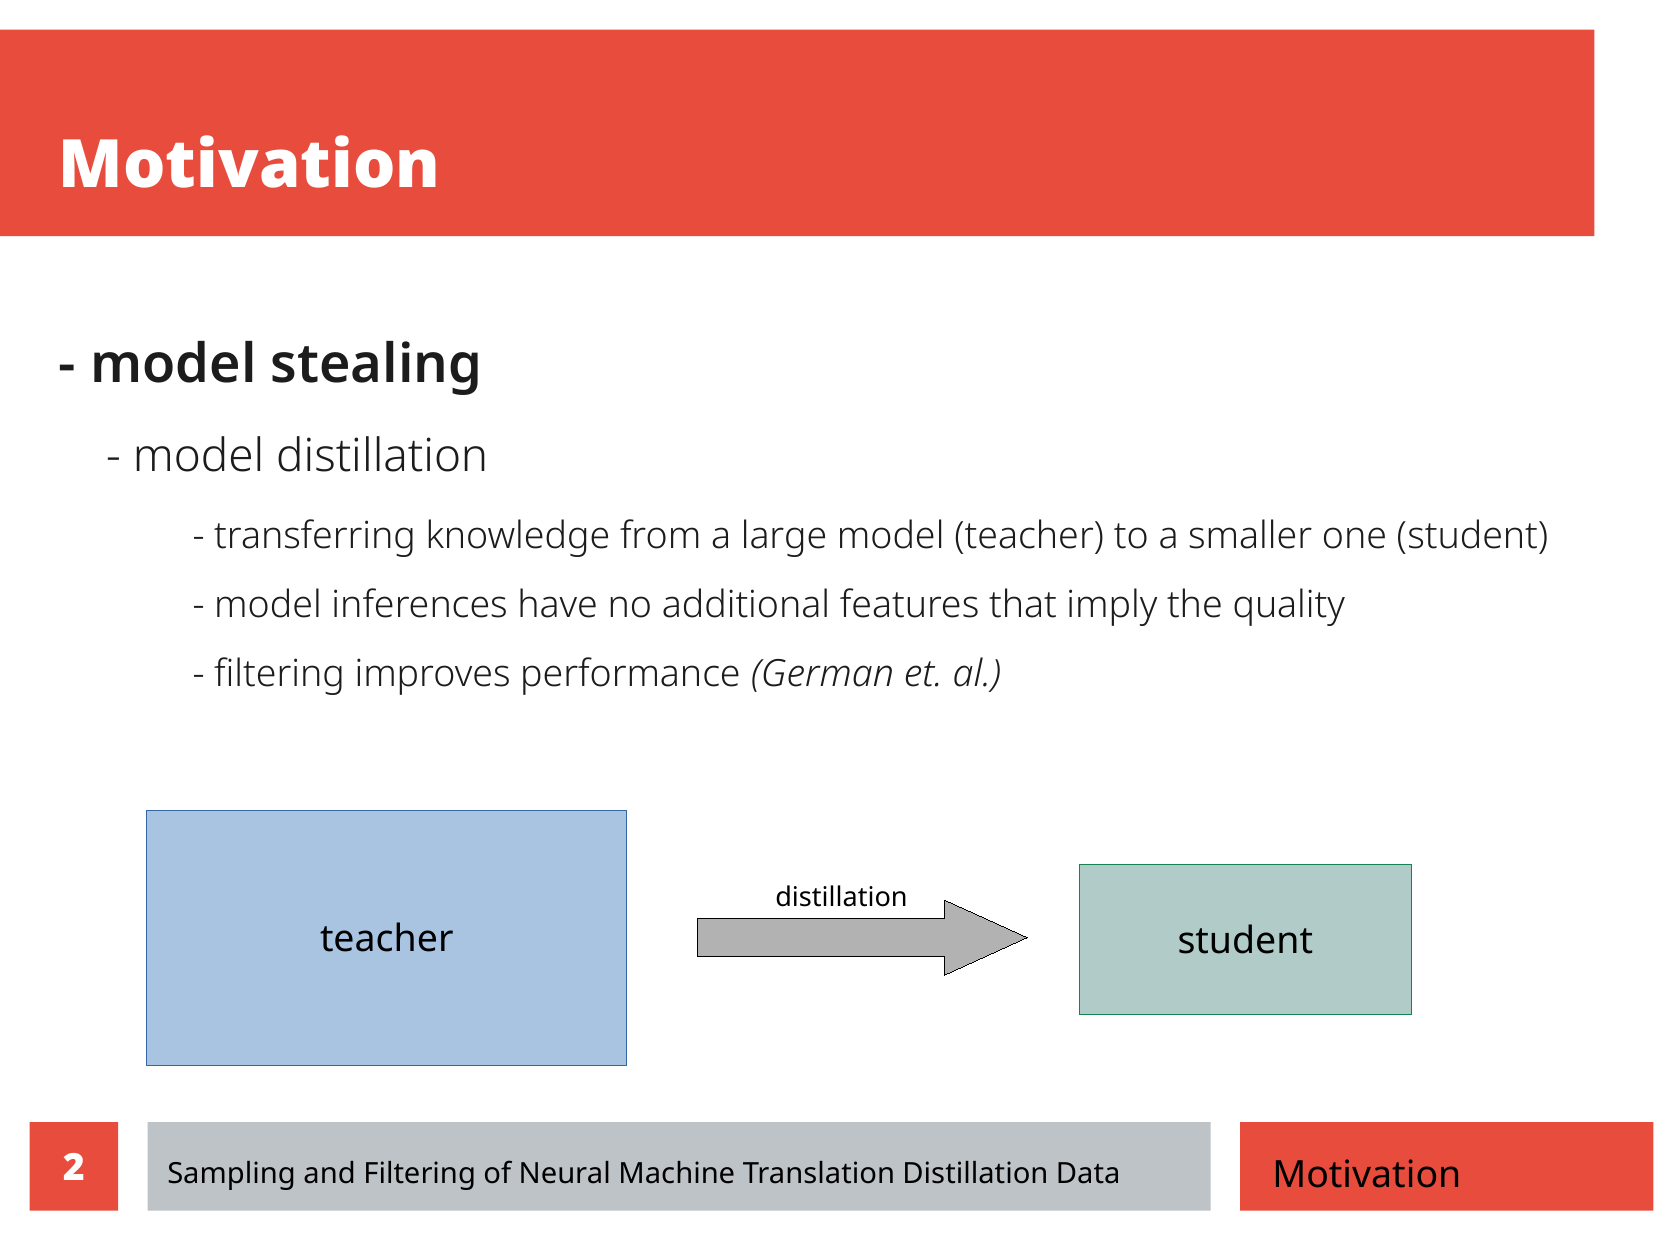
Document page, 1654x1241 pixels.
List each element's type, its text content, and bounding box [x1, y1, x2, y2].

list - model stealing - model distillation - transferring knowledge from a large model (teacher) to a smaller one (student) - model inferences have no additional features that imply the quality - filtering improves performance (German et. al.) [59, 324, 1565, 1093]
text_box distillation [760, 870, 931, 917]
text_box Motivation [1257, 1140, 1636, 1199]
title Motivation [59, 59, 1595, 207]
text_box teacher [146, 810, 627, 1066]
text_box Sampling and Filtering of Neural Machine Translation Distillation Data [152, 1145, 1201, 1195]
text_box [697, 900, 1028, 976]
text_box student [1079, 864, 1412, 1015]
